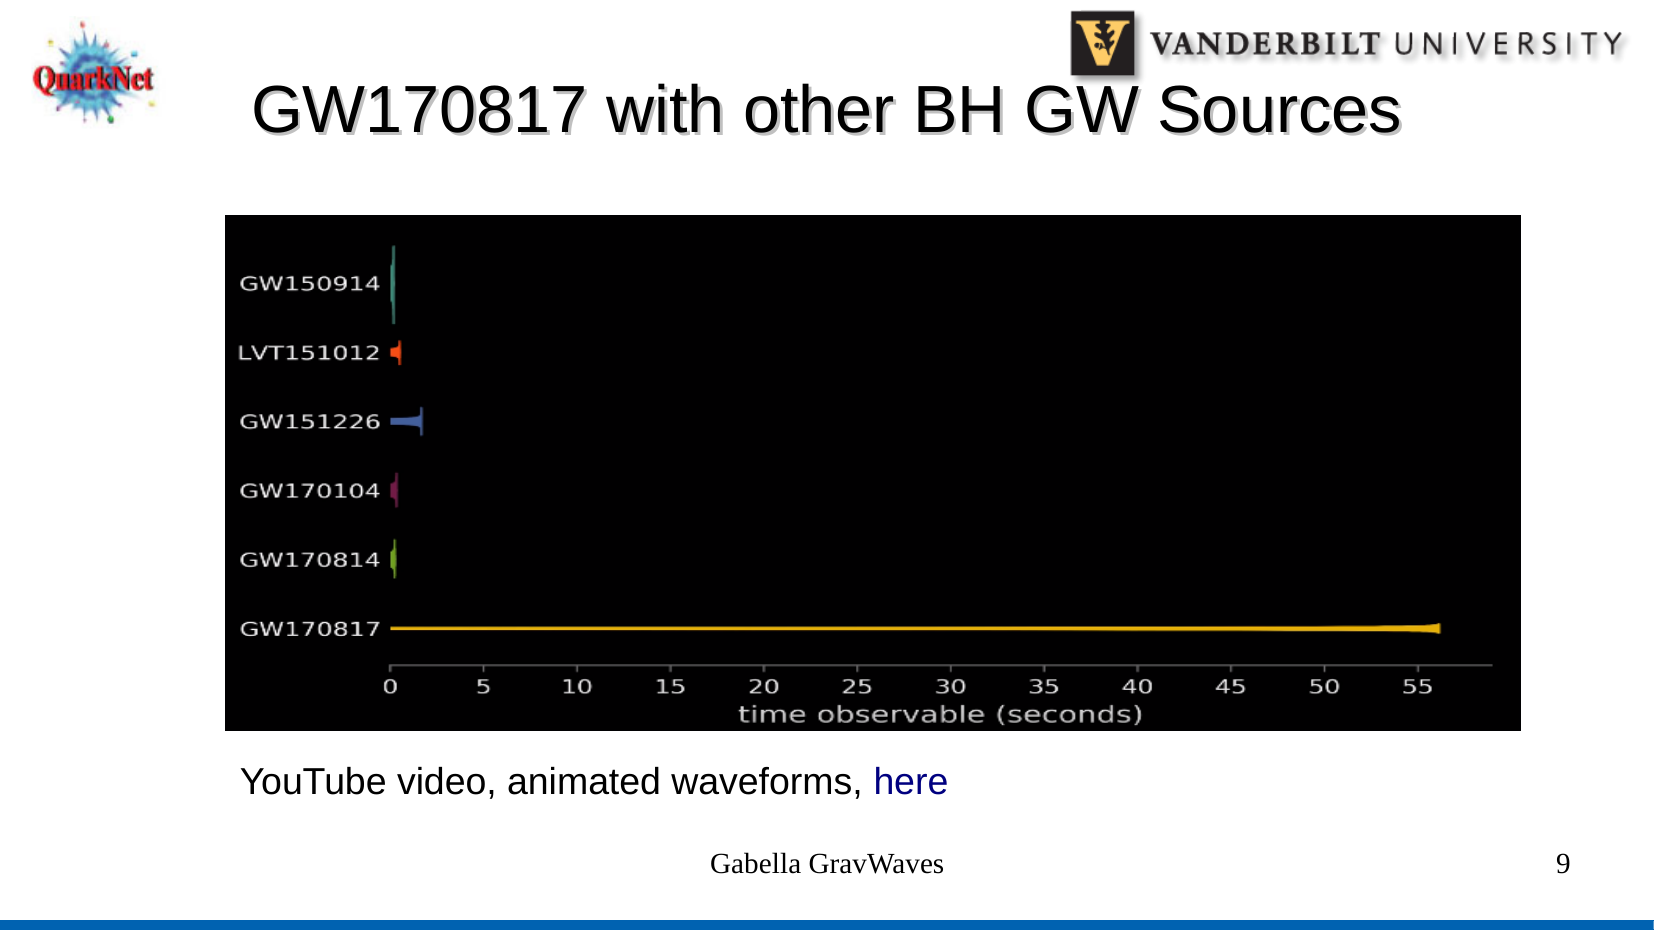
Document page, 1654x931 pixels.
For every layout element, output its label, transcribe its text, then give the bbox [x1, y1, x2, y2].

picture [225, 215, 1521, 731]
picture [19, 16, 166, 135]
title GW170817 with other BH GW Sources [121, 32, 1534, 186]
picture [1067, 8, 1637, 91]
text_box YouTube video, animated waveforms, here [225, 753, 964, 811]
